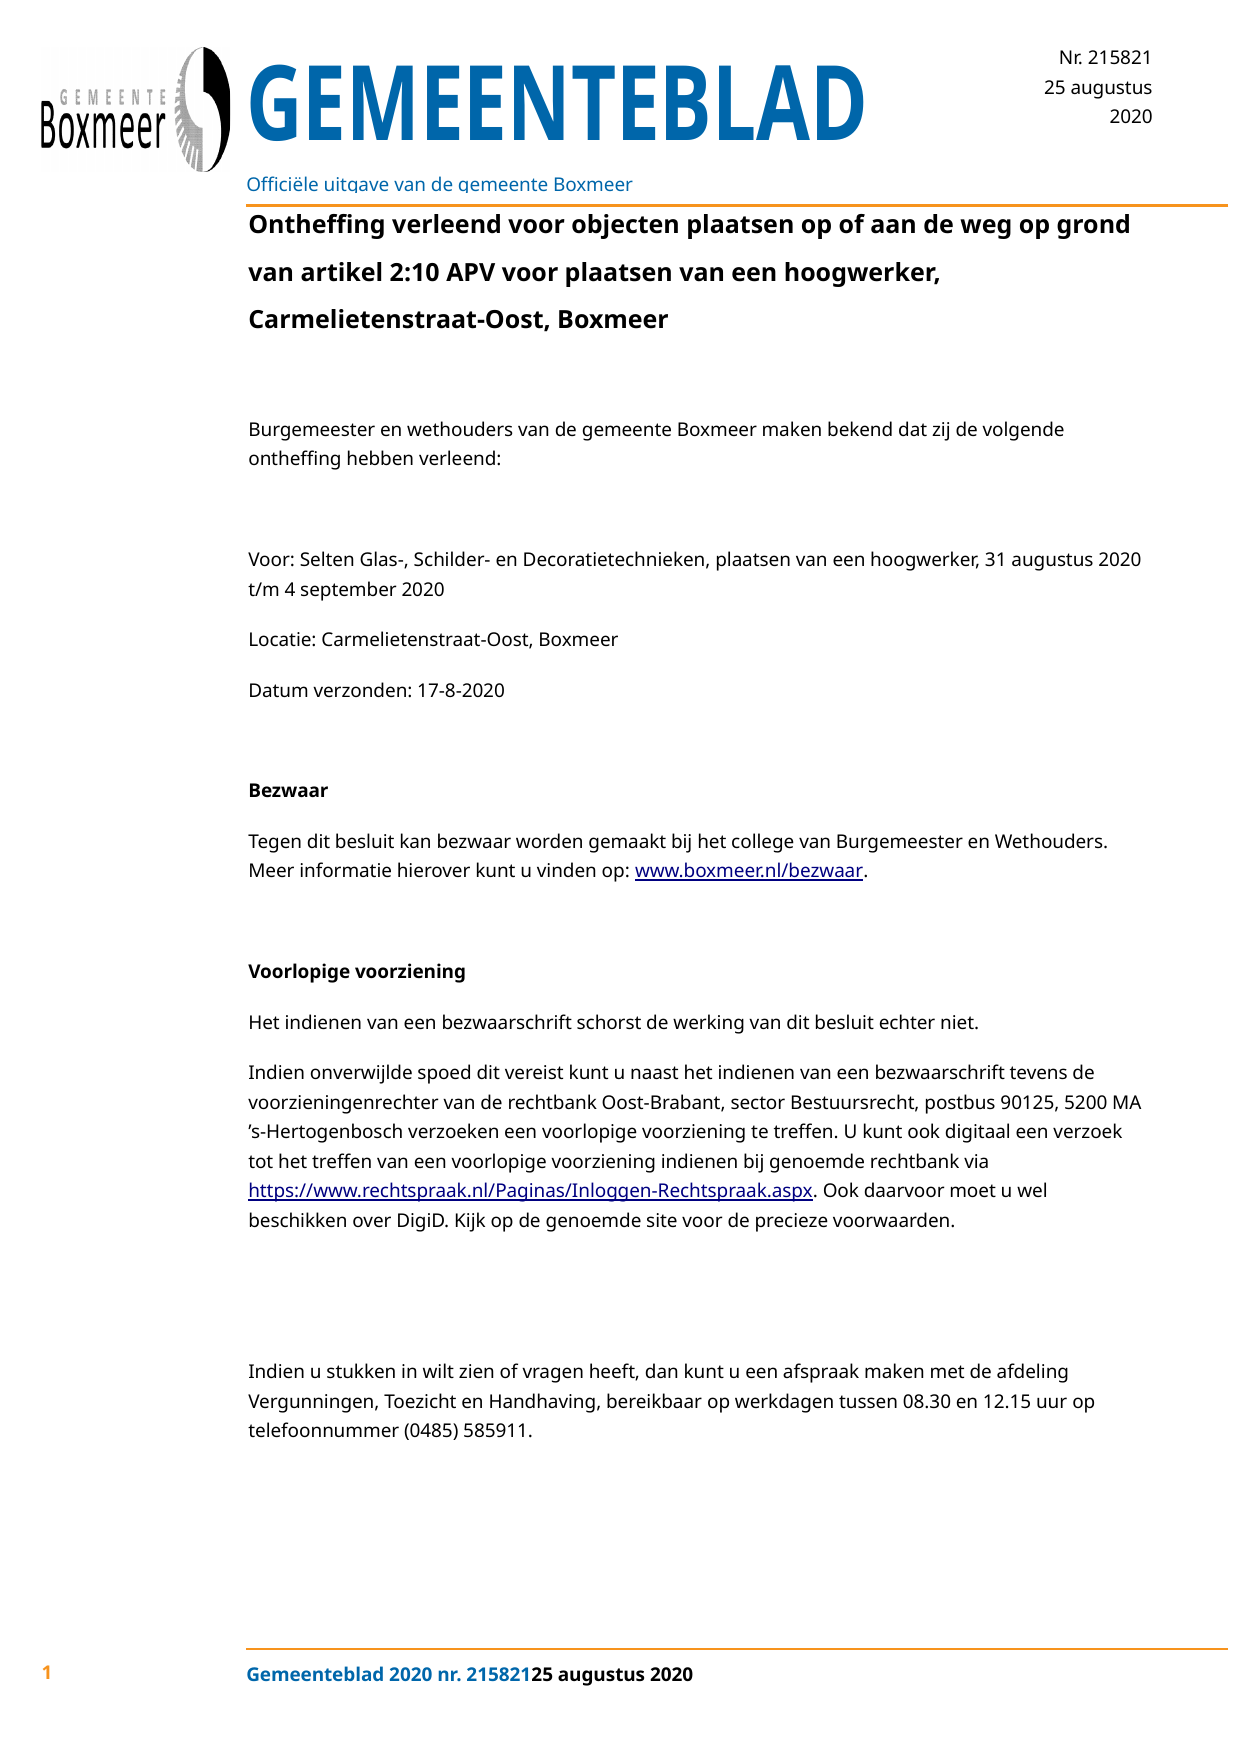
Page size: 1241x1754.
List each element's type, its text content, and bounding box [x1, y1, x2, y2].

text Indien onverwijlde spoed dit vereist kunt u naast het indienen van een bezwaarschrift tevens de voorzieningenrechter van de rechtbank Oost-Brabant, sector Bestuursrecht, postbus 90125, 5200 MA ’s-Hertogenbosch verzoeken een voorlopige voorziening te treffen. U kunt ook digitaal een verzoek tot het treffen van een voorlopige voorziening indienen bij genoemde rechtbank via https://www.rechtspraak.nl/Paginas/Inloggen-Rechtspraak.aspx. Ook daarvoor moet u wel beschikken over DigiD. Kijk op de genoemde site voor de precieze voorwaarden. [248, 1059, 1152, 1233]
text Ontheffing verleend voor objecten plaatsen op of aan de weg op grond van artikel 2:10 APV voor plaatsen van een hoogwerker, Carmelietenstraat-Oost, Boxmeer [248, 207, 1152, 336]
text Het indienen van een bezwaarschrift schorst de werking van dit besluit echter niet. [248, 1009, 1152, 1034]
picture [41, 47, 231, 172]
text Datum verzonden: 17-8-2020 [248, 677, 1152, 702]
text Bezwaar [248, 778, 1152, 803]
text Tegen dit besluit kan bezwaar worden gemaakt bij het college van Burgemeester en Wethouders. Meer informatie hierover kunt u vinden op: www.boxmeer.nl/bezwaar. [248, 828, 1152, 883]
text Locatie: Carmelietenstraat-Oost, Boxmeer [248, 626, 1152, 652]
text Burgemeester en wethouders van de gemeente Boxmeer maken bekend dat zij de volgende ontheffing hebben verleend: [248, 416, 1152, 471]
text Indien u stukken in wilt zien of vragen heeft, dan kunt u een afspraak maken met de afdeling Vergunningen, Toezicht en Handhaving, bereikbaar op werkdagen tussen 08.30 en 12.15 uur op telefoonnummer (0485) 585911. [248, 1358, 1152, 1443]
text Voorlopige voorziening [248, 958, 1152, 984]
text Voor: Selten Glas-, Schilder- en Decoratietechnieken, plaatsen van een hoogwerker, 31 augustus 2020 t/m 4 september 2020 [248, 546, 1152, 602]
